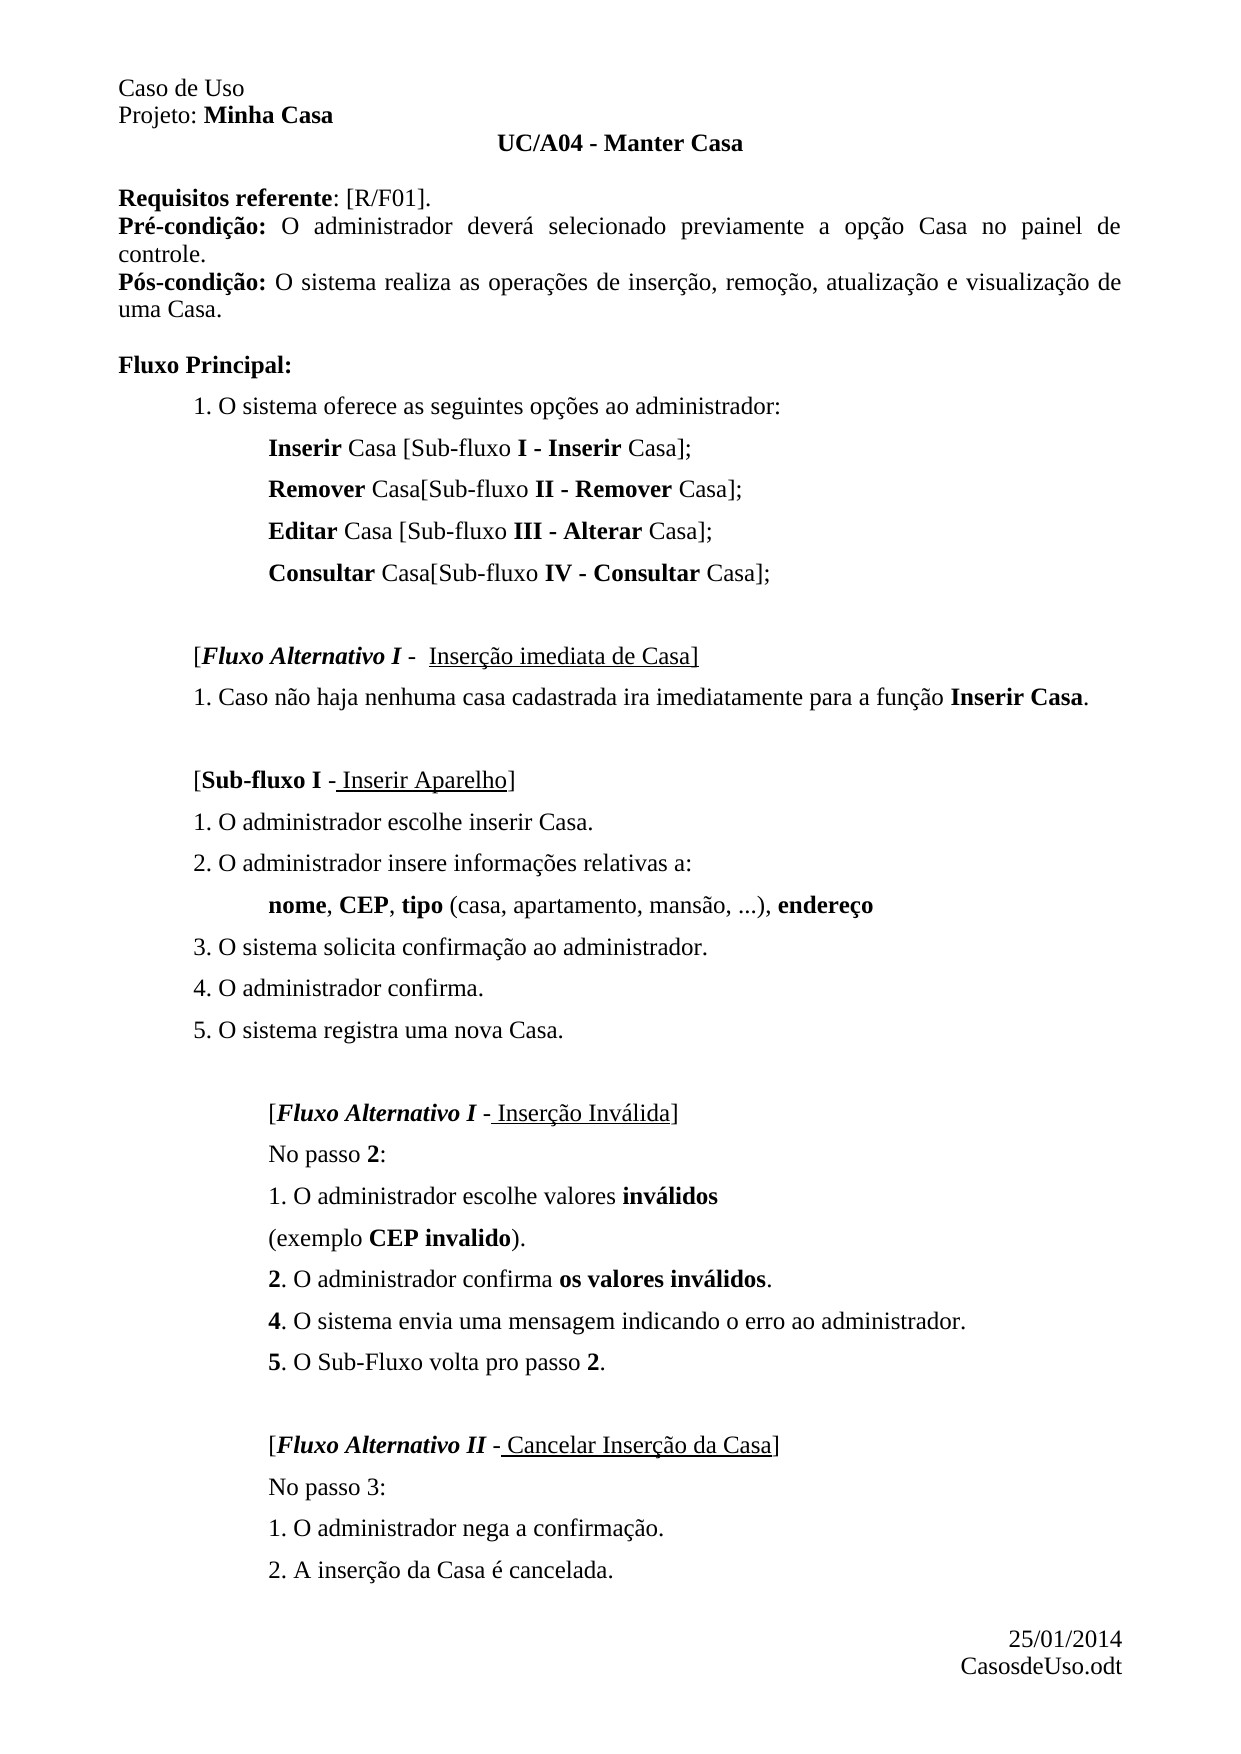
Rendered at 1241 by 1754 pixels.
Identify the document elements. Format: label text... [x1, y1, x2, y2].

text [Sub-fluxo I - Inserir Aparelho] [118, 766, 1122, 794]
text 3. O sistema solicita confirmação ao administrador. [118, 933, 1122, 960]
text [Fluxo Alternativo I - Inserção Inválida] [193, 1099, 1122, 1127]
text 2. A inserção da Casa é cancelada. [193, 1556, 1122, 1584]
text 2. O administrador insere informações relativas a: [118, 849, 1122, 877]
text 4. O sistema envia uma mensagem indicando o erro ao administrador. [193, 1307, 1122, 1334]
text Editar Casa [Sub-fluxo III - Alterar Casa]; [193, 517, 1122, 545]
text Pós-condição: O sistema realiza as operações de inserção, remoção, atualização e visualização de uma Casa. [118, 268, 1122, 323]
text nome, CEP, tipo (casa, apartamento, mansão, ...), endereço [118, 891, 1122, 919]
text 1. O administrador escolhe inserir Casa. [118, 808, 1122, 836]
text Fluxo Principal: [118, 351, 1122, 378]
text No passo 2: [193, 1141, 1122, 1168]
text 4. O administrador confirma. [118, 974, 1122, 1002]
text Requisitos referente: [R/F01]. [118, 184, 1122, 212]
text 1. O administrador nega a confirmação. [193, 1514, 1122, 1542]
text (exemplo CEP invalido). [193, 1224, 1122, 1251]
text Pré-condição: O administrador deverá selecionado previamente a opção Casa no painel de controle. [118, 212, 1122, 268]
text 5. O sistema registra uma nova Casa. [118, 1016, 1122, 1043]
text [Fluxo Alternativo I - Inserção imediata de Casa] [118, 642, 1122, 669]
text UC/A04 - Manter Casa [118, 129, 1122, 157]
text 1. O administrador escolhe valores inválidos [193, 1182, 1122, 1210]
text 1. Caso não haja nenhuma casa cadastrada ira imediatamente para a função Inserir Casa. [118, 683, 1122, 711]
text [Fluxo Alternativo II - Cancelar Inserção da Casa] [193, 1431, 1122, 1459]
text Inserir Casa [Sub-fluxo I - Inserir Casa]; [193, 434, 1122, 462]
text Consultar Casa[Sub-fluxo IV - Consultar Casa]; [118, 559, 1122, 586]
text 2. O administrador confirma os valores inválidos. [193, 1265, 1122, 1293]
text No passo 3: [193, 1473, 1122, 1501]
text 1. O sistema oferece as seguintes opções ao administrador: [118, 392, 1122, 420]
text 5. O Sub-Fluxo volta pro passo 2. [193, 1348, 1122, 1376]
text Remover Casa[Sub-fluxo II - Remover Casa]; [118, 476, 1122, 503]
